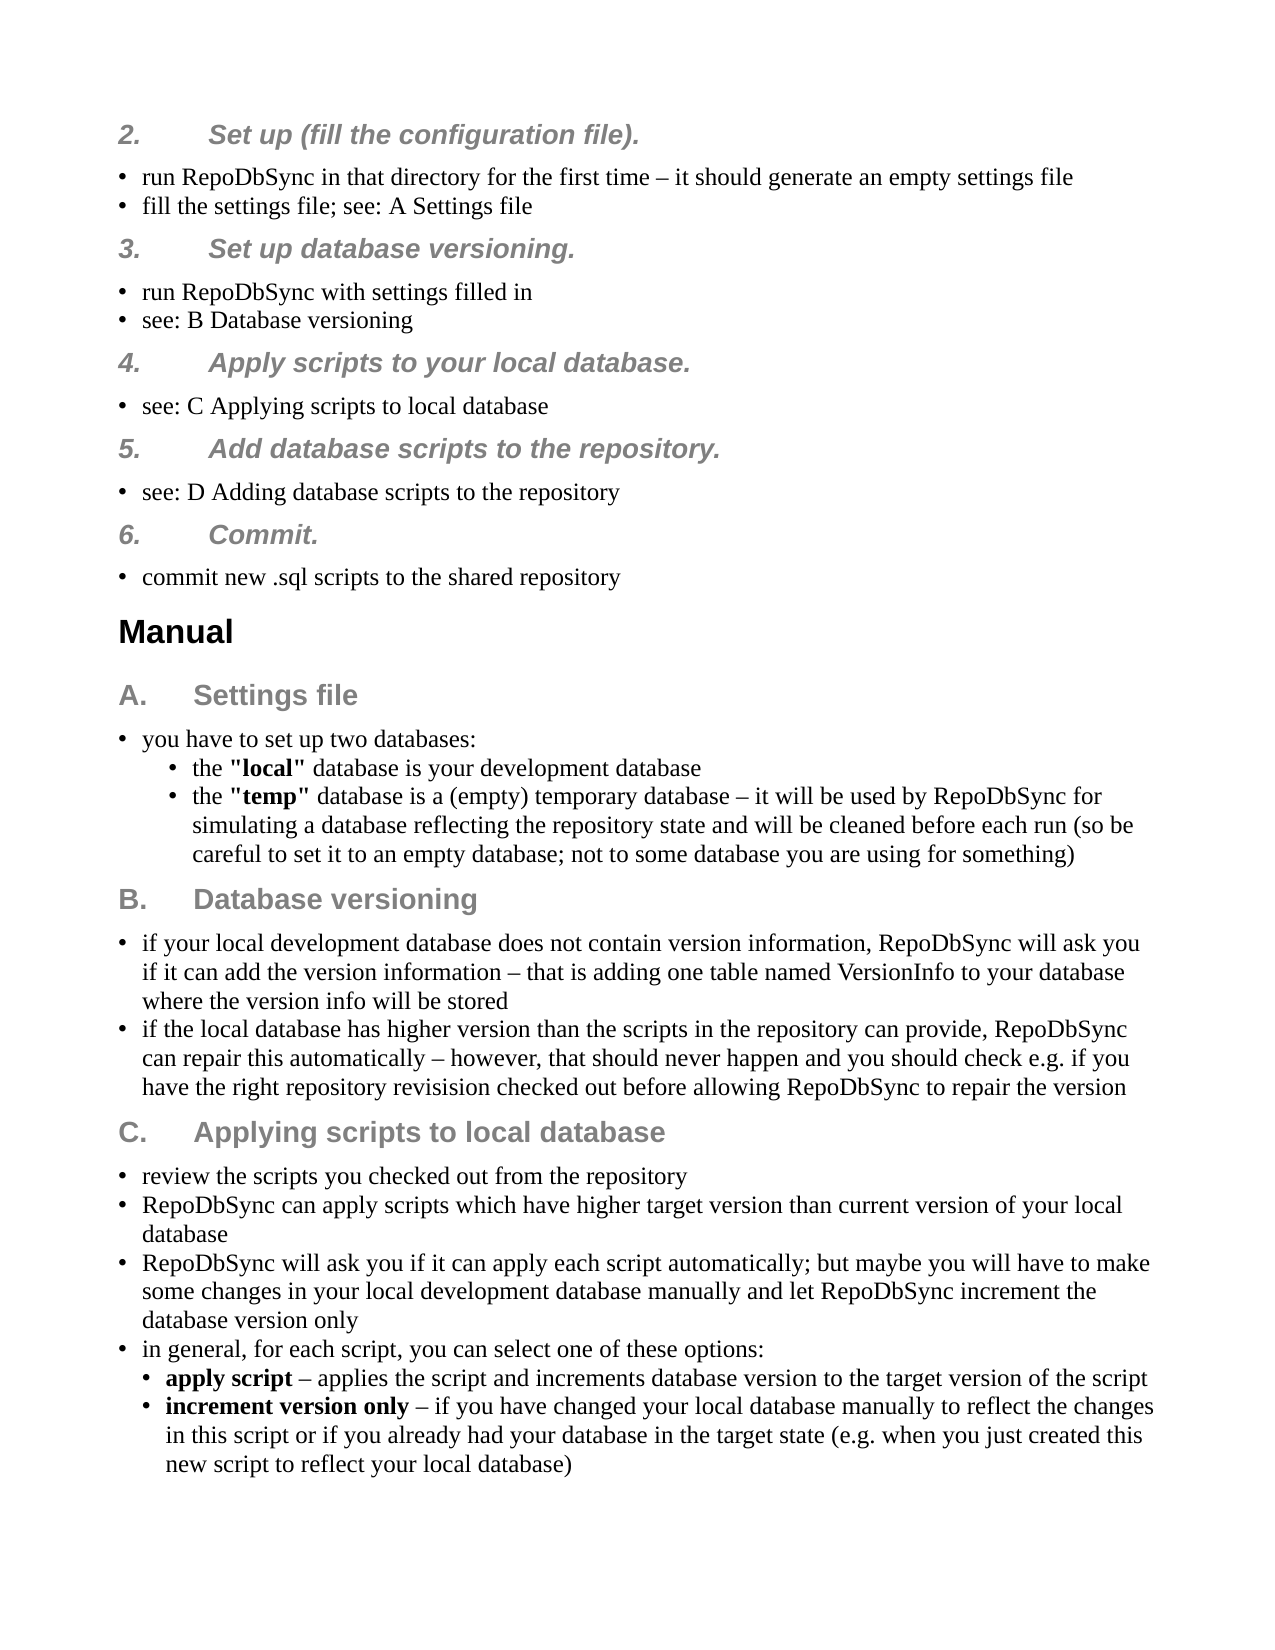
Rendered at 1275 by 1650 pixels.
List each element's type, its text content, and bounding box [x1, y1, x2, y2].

subtitle Applying scripts to local database [118, 1115, 1157, 1149]
list RepoDbSync will ask you if it can apply each script automatically; but maybe you will have to make some changes in your local development database manually and let RepoDbSync increment the database version only [118, 1248, 1157, 1334]
list see: B Database versioning [118, 306, 1157, 334]
subtitle Manual [118, 612, 1157, 651]
list you have to set up two databases: [118, 724, 1157, 753]
list the "local" database is your development database [168, 753, 1157, 781]
list run RepoDbSync in that directory for the first time – it should generate an empty settings file [118, 162, 1157, 191]
list see: C Applying scripts to local database [118, 391, 1157, 420]
subtitle Set up database versioning. [118, 232, 1157, 264]
list RepoDbSync can apply scripts which have higher target version than current version of your local database [118, 1190, 1157, 1248]
subtitle Add database scripts to the repository. [118, 432, 1157, 464]
list commit new .sql scripts to the shared repository [118, 562, 1157, 591]
subtitle Apply scripts to your local database. [118, 347, 1157, 379]
subtitle Commit. [118, 518, 1157, 550]
list run RepoDbSync with settings filled in [118, 277, 1157, 306]
list apply script – applies the script and increments database version to the target version of the script [142, 1363, 1157, 1391]
subtitle Settings file [118, 678, 1157, 711]
list increment version only – if you have changed your local database manually to reflect the changes in this script or if you already had your database in the target state (e.g. when you just created this new script to reflect your local database) [142, 1391, 1157, 1478]
list fill the settings file; see: A Settings file [118, 191, 1157, 220]
subtitle Database versioning [118, 882, 1157, 916]
list if your local development database does not contain version information, RepoDbSync will ask you if it can add the version information – that is adding one table named VersionInfo to your database where the version info will be stored [118, 928, 1157, 1014]
list see: D Adding database scripts to the repository [118, 477, 1157, 506]
subtitle Set up (fill the configuration file). [118, 118, 1157, 150]
list in general, for each script, you can select one of these options: [118, 1334, 1157, 1363]
list if the local database has higher version than the scripts in the repository can provide, RepoDbSync can repair this automatically – however, that should never happen and you should check e.g. if you have the right repository revisision checked out before allowing RepoDbSync to repair the version [118, 1014, 1157, 1101]
list review the scripts you checked out from the repository [118, 1161, 1157, 1190]
list the "temp" database is a (empty) temporary database – it will be used by RepoDbSync for simulating a database reflecting the repository state and will be cleaned before each run (so be careful to set it to an empty database; not to some database you are using for something) [168, 781, 1157, 868]
